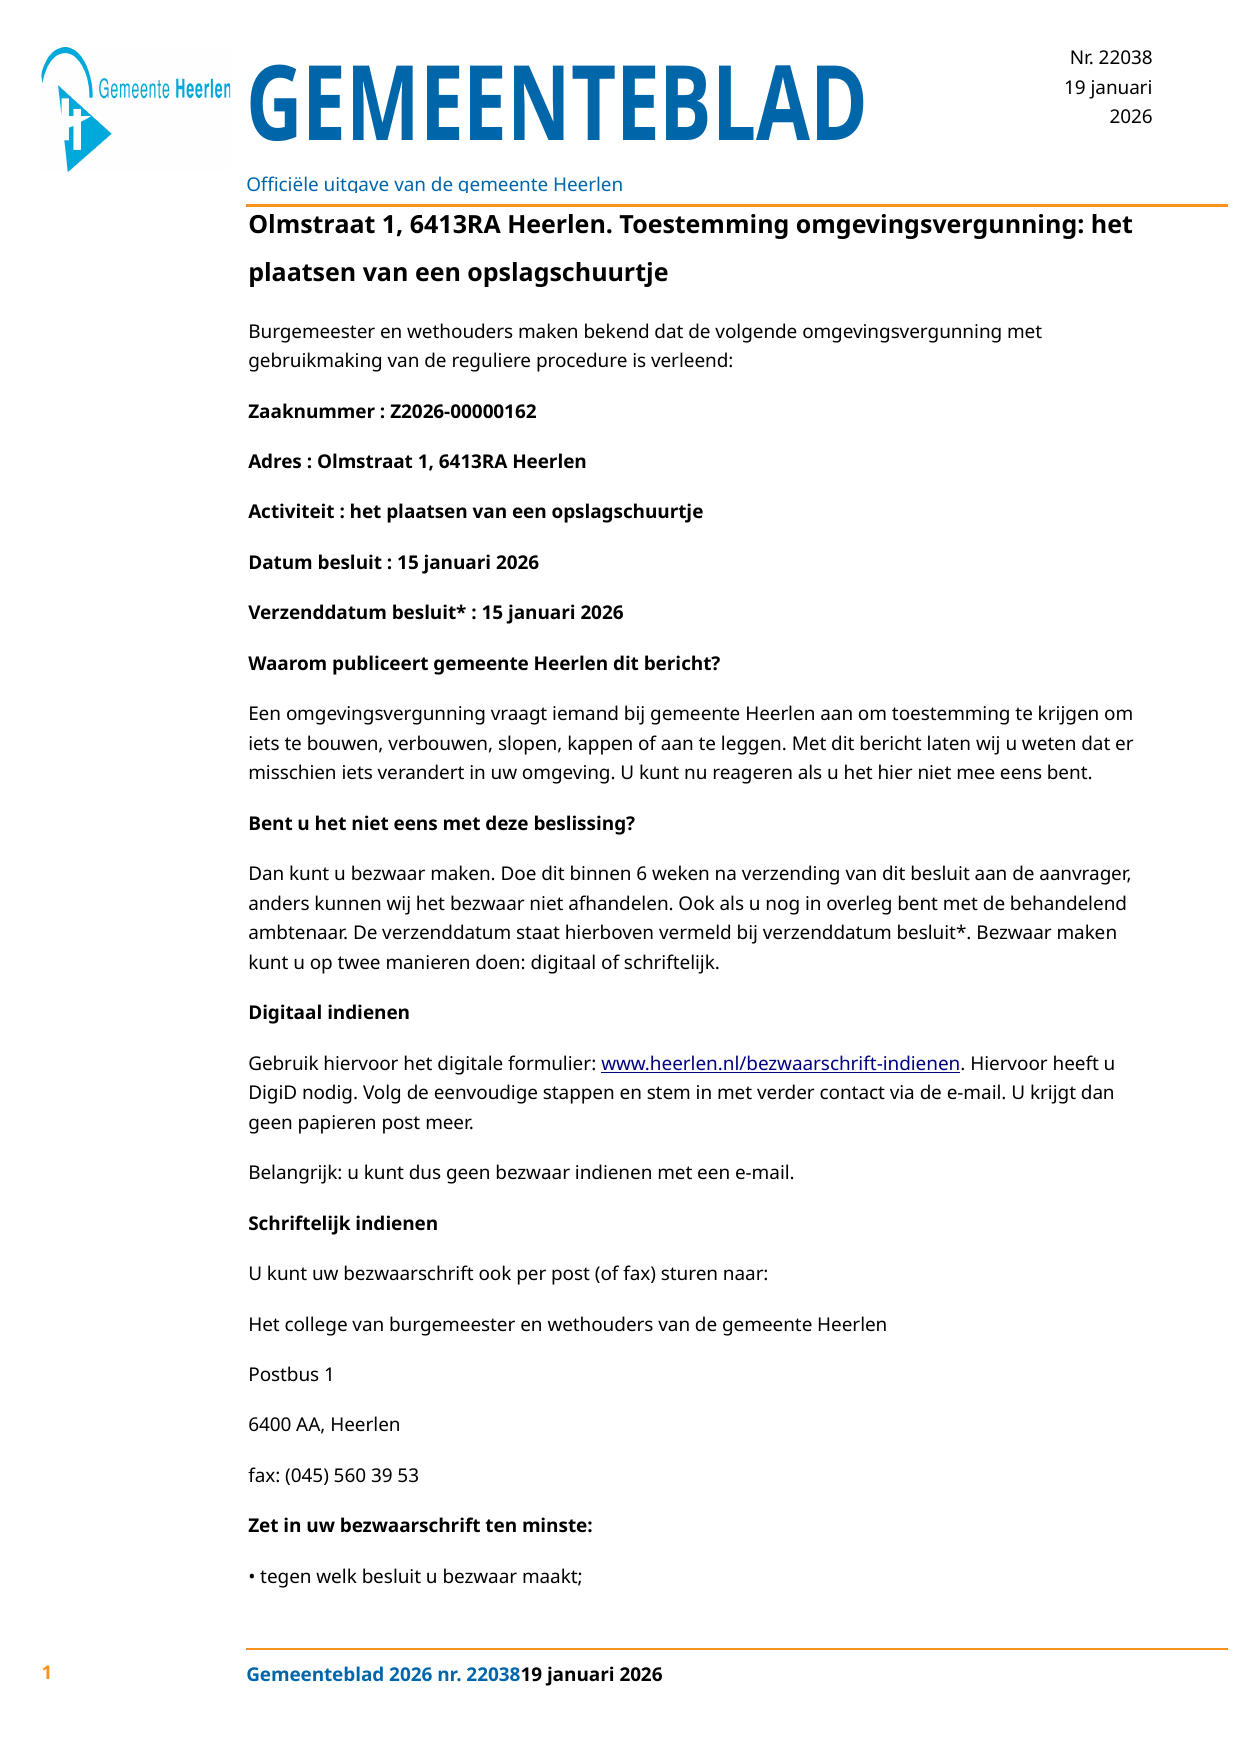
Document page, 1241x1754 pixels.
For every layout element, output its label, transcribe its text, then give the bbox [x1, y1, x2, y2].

text Adres : Olmstraat 1, 6413RA Heerlen [248, 448, 1152, 474]
text Postbus 1 [248, 1361, 1152, 1387]
text Waarom publiceert gemeente Heerlen dit bericht? [248, 650, 1152, 676]
text • tegen welk besluit u bezwaar maakt; [248, 1563, 1152, 1589]
text 6400 AA, Heerlen [248, 1412, 1152, 1437]
text Schriftelijk indienen [248, 1210, 1152, 1236]
text Olmstraat 1, 6413RA Heerlen. Toestemming omgevingsvergunning: het plaatsen van een opslagschuurtje [248, 207, 1152, 288]
text Verzenddatum besluit* : 15 januari 2026 [248, 599, 1152, 625]
text Datum besluit : 15 januari 2026 [248, 549, 1152, 575]
text Zet in uw bezwaarschrift ten minste: [248, 1512, 1152, 1538]
picture [41, 47, 231, 172]
text Bent u het niet eens met deze beslissing? [248, 810, 1152, 836]
text Gebruik hiervoor het digitale formulier: www.heerlen.nl/bezwaarschrift-indienen. Hiervoor heeft u DigiD nodig. Volg de eenvoudige stappen en stem in met verder contact via de e-mail. U krijgt dan geen papieren post meer. [248, 1050, 1152, 1135]
text Het college van burgemeester en wethouders van de gemeente Heerlen [248, 1311, 1152, 1337]
text Een omgevingsvergunning vraagt iemand bij gemeente Heerlen aan om toestemming te krijgen om iets te bouwen, verbouwen, slopen, kappen of aan te leggen. Met dit bericht laten wij u weten dat er misschien iets verandert in uw omgeving. U kunt nu reageren als u het hier niet mee eens bent. [248, 700, 1152, 785]
text Dan kunt u bezwaar maken. Doe dit binnen 6 weken na verzending van dit besluit aan de aanvrager, anders kunnen wij het bezwaar niet afhandelen. Ook als u nog in overleg bent met de behandelend ambtenaar. De verzenddatum staat hierboven vermeld bij verzenddatum besluit*. Bezwaar maken kunt u op twee manieren doen: digitaal of schriftelijk. [248, 860, 1152, 975]
picture [41, 47, 59, 70]
text Digitaal indienen [248, 999, 1152, 1025]
text Activiteit : het plaatsen van een opslagschuurtje [248, 499, 1152, 524]
text U kunt uw bezwaarschrift ook per post (of fax) sturen naar: [248, 1260, 1152, 1286]
text fax: (045) 560 39 53 [248, 1462, 1152, 1488]
text Burgemeester en wethouders maken bekend dat de volgende omgevingsvergunning met gebruikmaking van de reguliere procedure is verleend: [248, 318, 1152, 373]
text Belangrijk: u kunt dus geen bezwaar indienen met een e-mail. [248, 1159, 1152, 1185]
text Zaaknummer : Z2026-00000162 [248, 398, 1152, 424]
